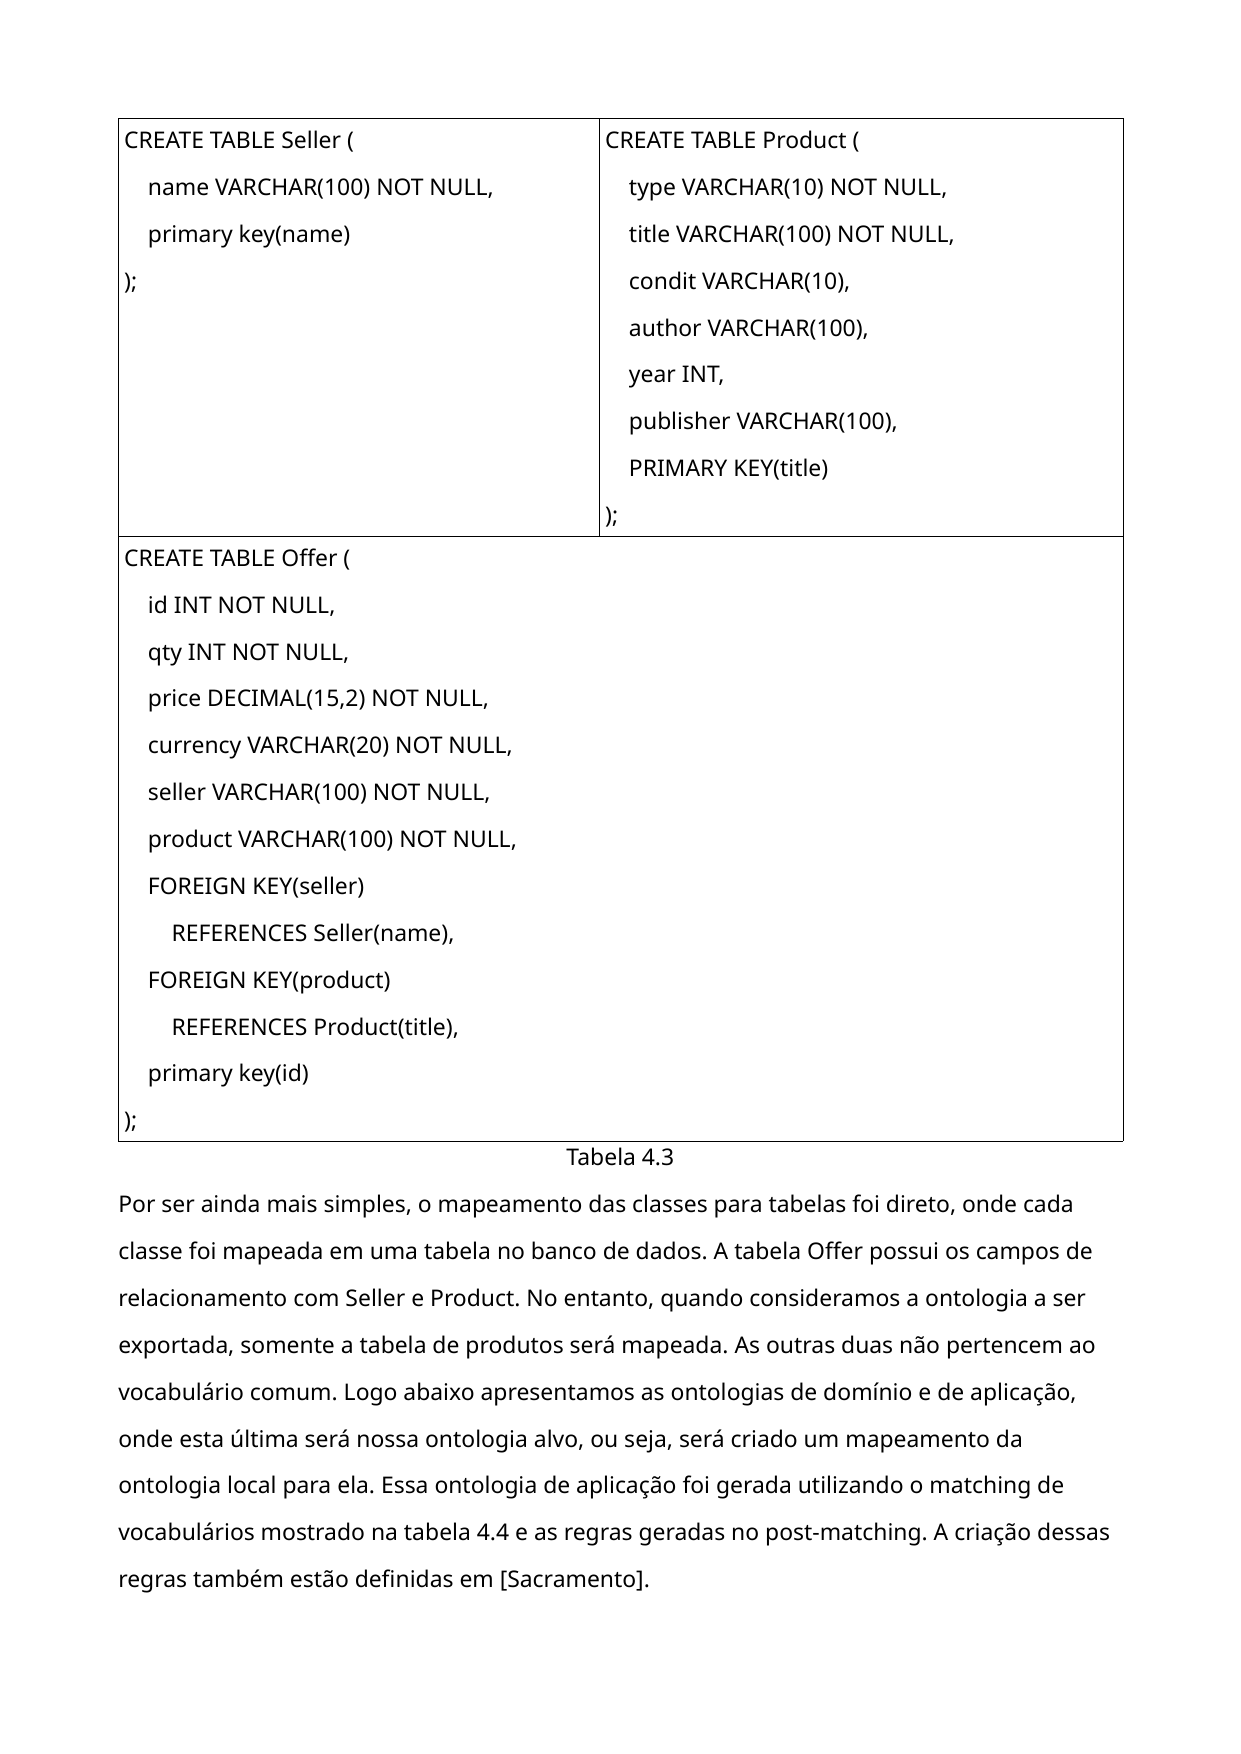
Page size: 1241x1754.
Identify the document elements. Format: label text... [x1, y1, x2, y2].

table_header CREATE TABLE Product ( type VARCHAR(10) NOT NULL, title VARCHAR(100) NOT NULL, condit VARCHAR(10), author VARCHAR(100), year INT, publisher VARCHAR(100), PRIMARY KEY(title) ); [600, 119, 1123, 536]
table_cell CREATE TABLE Offer ( id INT NOT NULL, qty INT NOT NULL, price DECIMAL(15,2) NOT NULL, currency VARCHAR(20) NOT NULL, seller VARCHAR(100) NOT NULL, product VARCHAR(100) NOT NULL, FOREIGN KEY(seller) REFERENCES Seller(name), FOREIGN KEY(product) REFERENCES Product(title), primary key(id) ); [119, 537, 1123, 1141]
text Por ser ainda mais simples, o mapeamento das classes para tabelas foi direto, onde cada classe foi mapeada em uma tabela no banco de dados. A tabela Offer possui os campos de relacionamento com Seller e Product. No entanto, quando consideramos a ontologia a ser exportada, somente a tabela de produtos será mapeada. As outras duas não pertencem ao vocabulário comum. Logo abaixo apresentamos as ontologias de domínio e de aplicação, onde esta última será nossa ontologia alvo, ou seja, será criado um mapeamento da ontologia local para ela. Essa ontologia de aplicação foi gerada utilizando o matching de vocabulários mostrado na tabela 4.4 e as regras geradas no post-matching. A criação dessas regras também estão definidas em [Sacramento]. [118, 1188, 1122, 1594]
table_header CREATE TABLE Seller ( name VARCHAR(100) NOT NULL, primary key(name) ); [119, 119, 599, 536]
text Tabela 4.3 [118, 1142, 1122, 1173]
